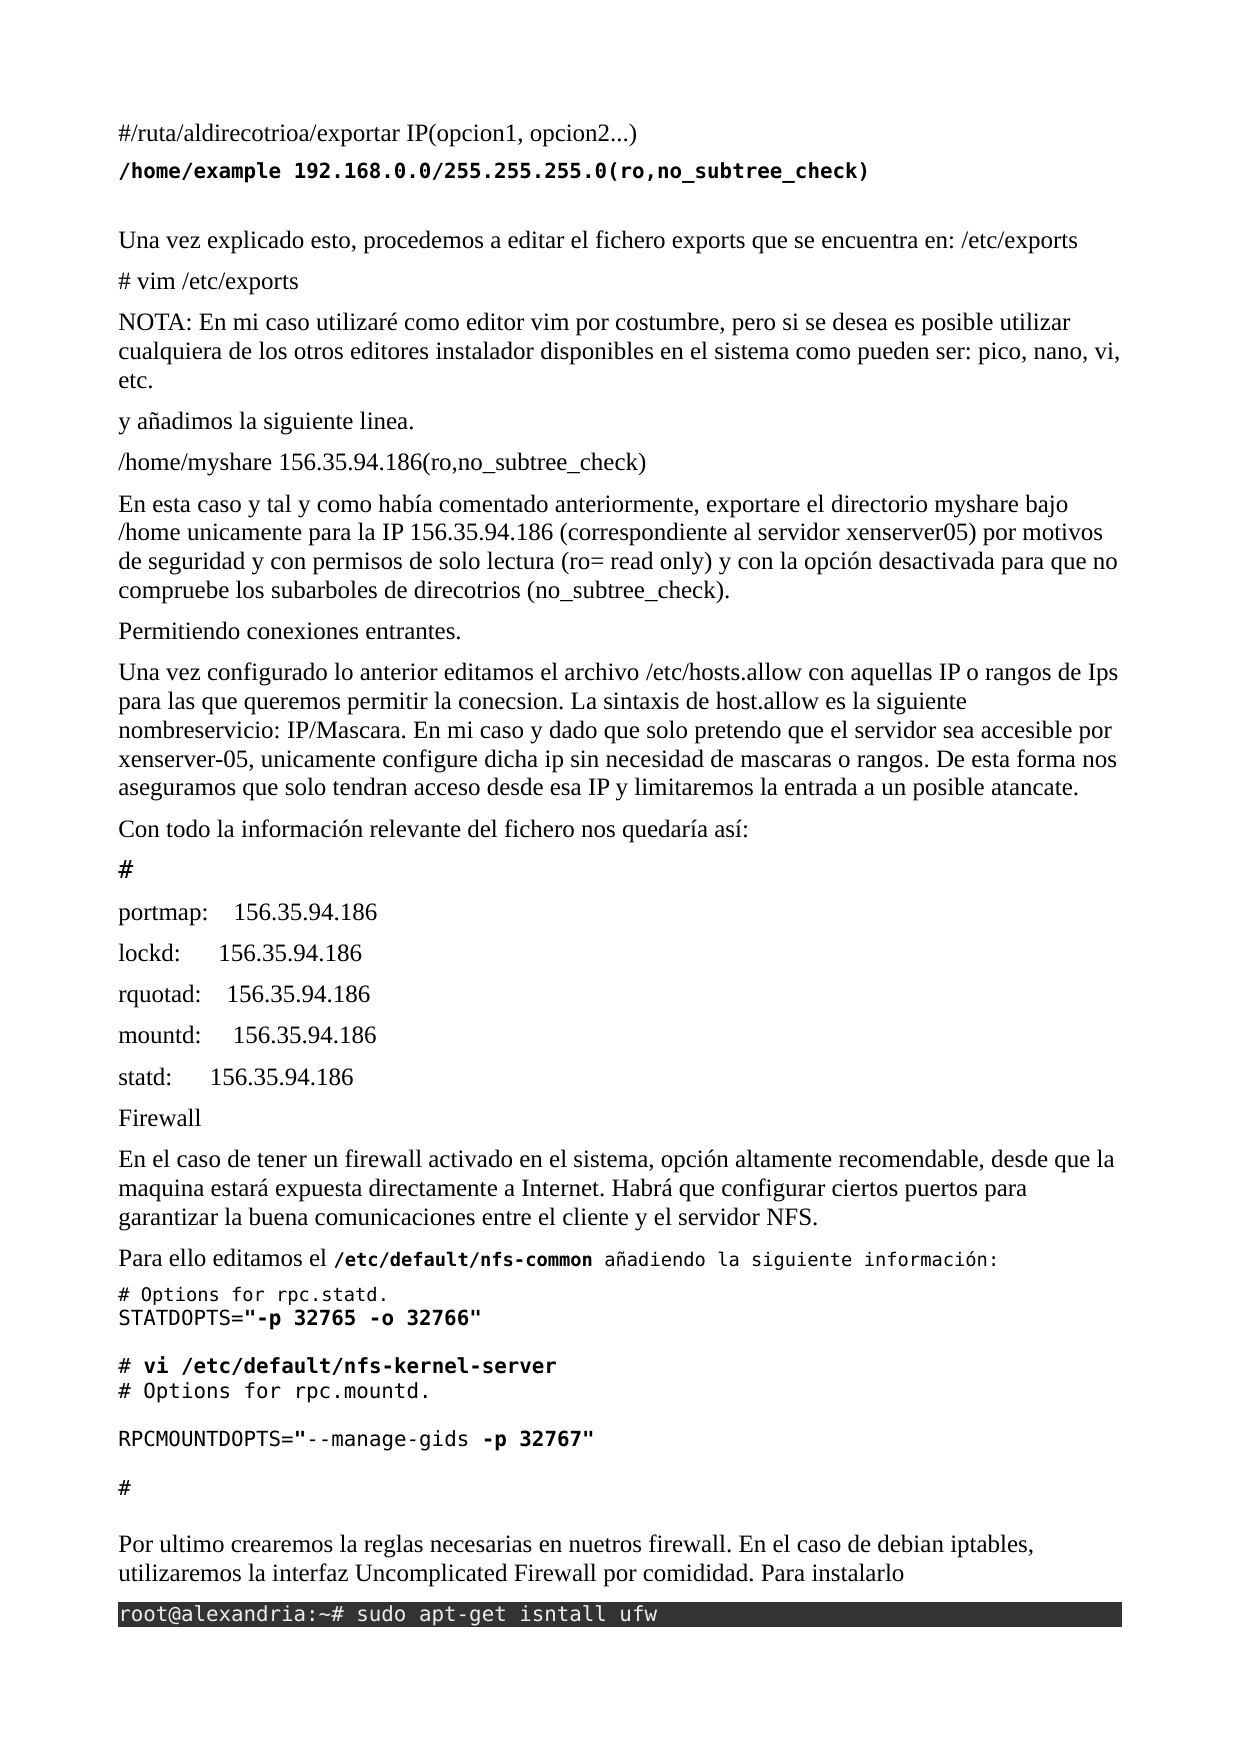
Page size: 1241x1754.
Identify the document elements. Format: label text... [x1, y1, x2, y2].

text Por ultimo crearemos la reglas necesarias en nuetros firewall. En el caso de debian iptables, utilizaremos la interfaz Uncomplicated Firewall por comididad. Para instalarlo [118, 1529, 1122, 1587]
text rquotad: 156.35.94.186 [118, 979, 1122, 1008]
text # [118, 855, 1122, 884]
text # vim /etc/exports [118, 266, 1122, 295]
text # [118, 1476, 1122, 1500]
text root@alexandria:~# sudo apt-get isntall ufw [118, 1602, 1122, 1627]
text Para ello editamos el /etc/default/nfs-common añadiendo la siguiente información: [118, 1243, 1122, 1272]
text mountd: 156.35.94.186 [118, 1020, 1122, 1049]
text # Options for rpc.mountd. [118, 1379, 1122, 1403]
text En el caso de tener un firewall activado en el sistema, opción altamente recomendable, desde que la maquina estará expuesta directamente a Internet. Habrá que configurar ciertos puertos para garantizar la buena comunicaciones entre el cliente y el servidor NFS. [118, 1144, 1122, 1230]
text En esta caso y tal y como había comentado anteriormente, exportare el directorio myshare bajo /home unicamente para la IP 156.35.94.186 (correspondiente al servidor xenserver05) por motivos de seguridad y con permisos de solo lectura (ro= read only) y con la opción desactivada para que no compruebe los subarboles de direcotrios (no_subtree_check). [118, 489, 1122, 604]
text statd: 156.35.94.186 [118, 1062, 1122, 1090]
text # vi /etc/default/nfs-kernel-server [118, 1354, 1122, 1379]
text Con todo la información relevante del fichero nos quedaría así: [118, 814, 1122, 842]
text Permitiendo conexiones entrantes. [118, 616, 1122, 645]
text lockd: 156.35.94.186 [118, 938, 1122, 967]
text portmap: 156.35.94.186 [118, 897, 1122, 925]
text Firewall [118, 1103, 1122, 1132]
text Una vez explicado esto, procedemos a editar el fichero exports que se encuentra en: /etc/exports [118, 225, 1122, 254]
text # Options for rpc.statd. [118, 1284, 1122, 1306]
text /home/example 192.168.0.0/255.255.255.0(ro,no_subtree_check) [118, 159, 1122, 184]
text #/ruta/aldirecotrioa/exportar IP(opcion1, opcion2...) [118, 118, 1122, 147]
text RPCMOUNTDOPTS="--manage-gids -p 32767" [118, 1427, 1122, 1452]
text NOTA: En mi caso utilizaré como editor vim por costumbre, pero si se desea es posible utilizar cualquiera de los otros editores instalador disponibles en el sistema como pueden ser: pico, nano, vi, etc. [118, 307, 1122, 394]
text y añadimos la siguiente linea. [118, 406, 1122, 435]
text STATDOPTS="-p 32765 -o 32766" [118, 1306, 1122, 1330]
text Una vez configurado lo anterior editamos el archivo /etc/hosts.allow con aquellas IP o rangos de Ips para las que queremos permitir la conecsion. La sintaxis de host.allow es la siguiente nombreservicio: IP/Mascara. En mi caso y dado que solo pretendo que el servidor sea accesible por xenserver-05, unicamente configure dicha ip sin necesidad de mascaras o rangos. De esta forma nos aseguramos que solo tendran acceso desde esa IP y limitaremos la entrada a un posible atancate. [118, 657, 1122, 801]
text /home/myshare 156.35.94.186(ro,no_subtree_check) [118, 447, 1122, 476]
